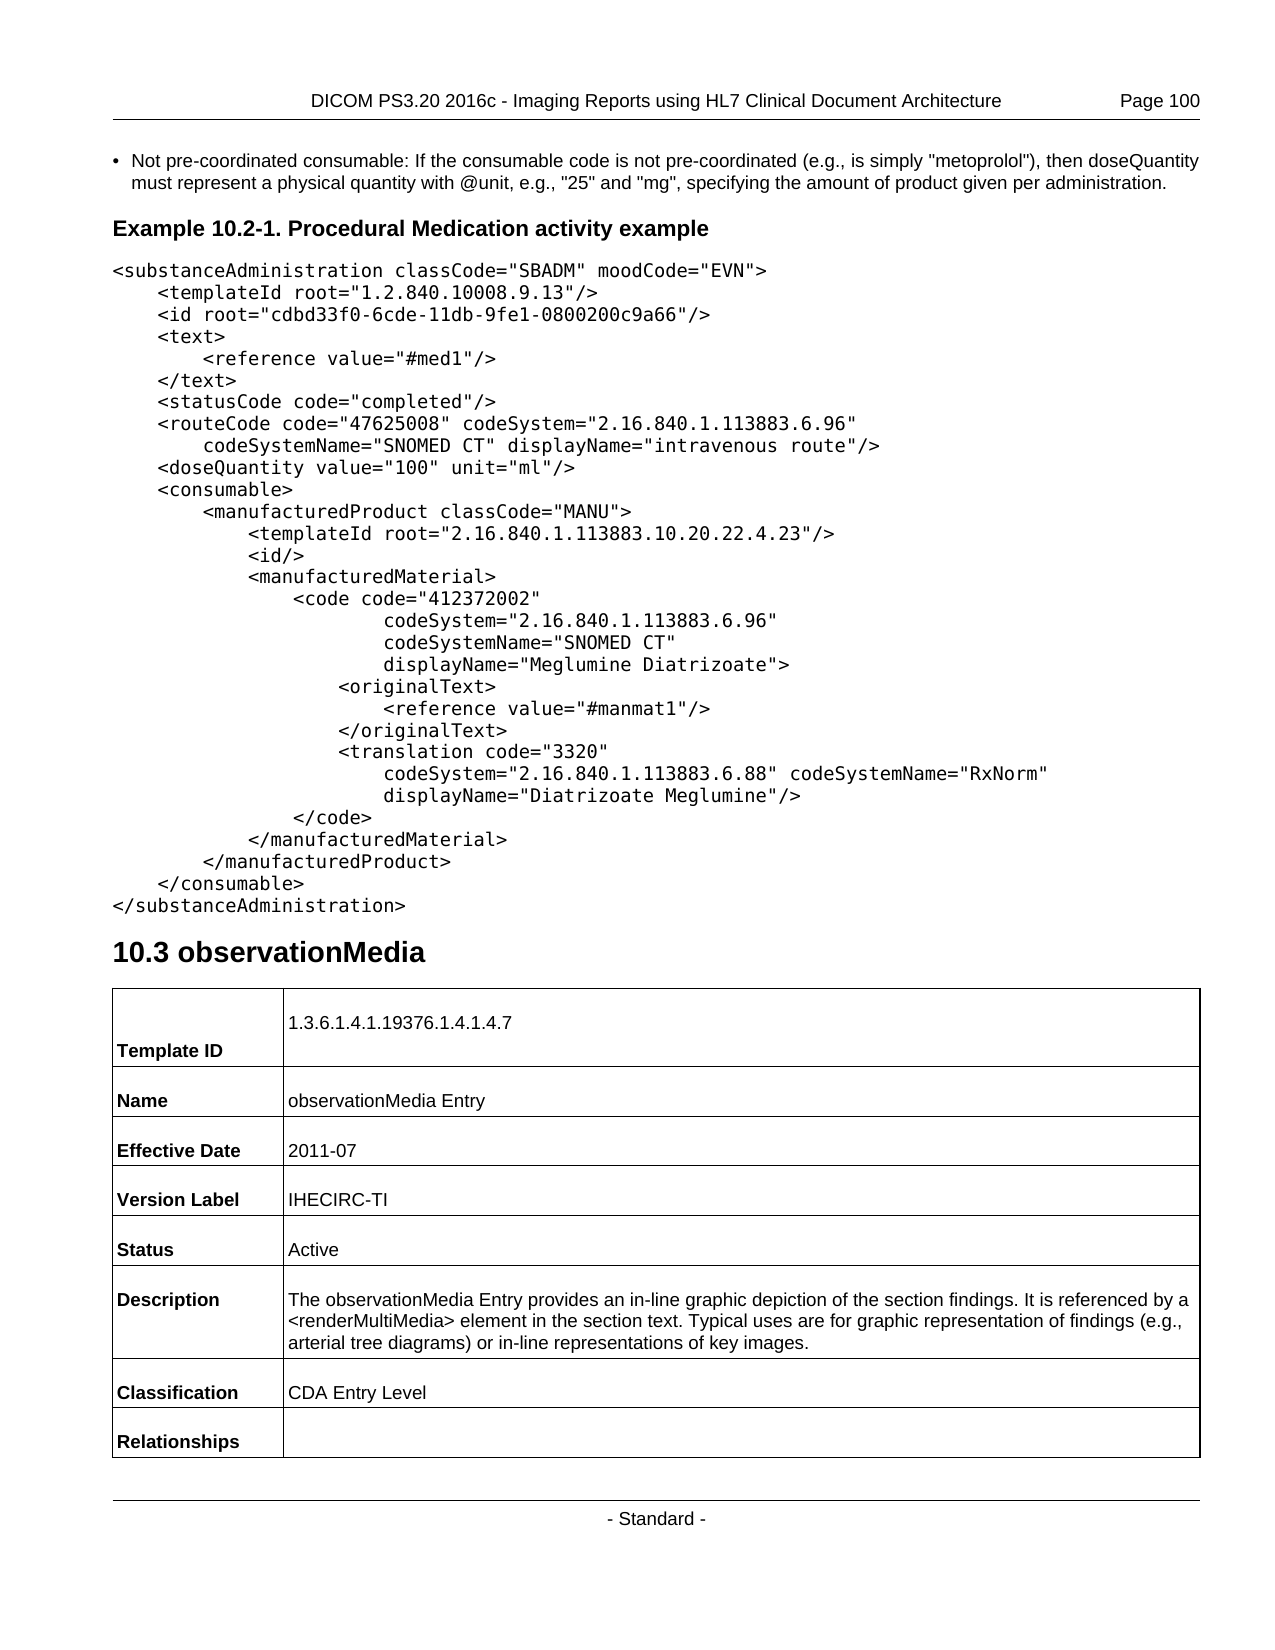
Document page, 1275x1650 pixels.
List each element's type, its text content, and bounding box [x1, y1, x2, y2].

text <substanceAdministration classCode="SBADM" moodCode="EVN"> <templateId root="1.2.840.10008.9.13"/> <id root="cdbd33f0-6cde-11db-9fe1-0800200c9a66"/> <text> <reference value="#med1"/> </text> <statusCode code="completed"/> <routeCode code="47625008" codeSystem="2.16.840.1.113883.6.96" codeSystemName="SNOMED CT" displayName="intravenous route"/> <doseQuantity value="100" unit="ml"/> <consumable> <manufacturedProduct classCode="MANU"> <templateId root="2.16.840.1.113883.10.20.22.4.23"/> <id/> <manufacturedMaterial> <code code="412372002" codeSystem="2.16.840.1.113883.6.96" codeSystemName="SNOMED CT" displayName="Meglumine Diatrizoate"> <originalText> <reference value="#manmat1"/> </originalText> <translation code="3320" codeSystem="2.16.840.1.113883.6.88" codeSystemName="RxNorm" displayName="Diatrizoate Meglumine"/> </code> </manufacturedMaterial> </manufacturedProduct> </consumable> </substanceAdministration> [112, 260, 1200, 916]
table_cell CDA Entry Level [284, 1359, 1199, 1407]
list Not pre-coordinated consumable: If the consumable code is not pre-coordinated (e.g., is simply "metoprolol"), then doseQuantity must represent a physical quantity with @unit, e.g., "25" and "mg", specifying the amount of product given per administration. [112, 150, 1200, 193]
table_cell 2011-07 [284, 1117, 1199, 1165]
table_cell observation​Media Entry [284, 1067, 1199, 1116]
table_cell The observationMedia Entry provides an in-line graphic depiction of the section findings. It is referenced by a <renderMultiMedia> element in the section text. Typical uses are for graphic representation of findings (e.g., arterial tree diagrams) or in-line representations of key images. [284, 1266, 1199, 1357]
table_cell Status [113, 1216, 283, 1265]
text 10.3 observationMedia [112, 935, 1200, 969]
table_cell Description [113, 1266, 283, 1357]
table_cell Relationships [113, 1408, 283, 1457]
table_cell Active [284, 1216, 1199, 1265]
table_cell [284, 1408, 1199, 1457]
text Example 10.2-1. Procedural Medication activity example [112, 216, 1200, 241]
table_cell Version Label [113, 1166, 283, 1215]
table_cell Effective Date [113, 1117, 283, 1165]
table_cell Name [113, 1067, 283, 1116]
table_cell Classification [113, 1359, 283, 1407]
table_header 1.3.6.1.4.1.19376.​1.4.1.4.7 [284, 989, 1199, 1066]
table_cell IHECIRC-TI [284, 1166, 1199, 1215]
table_header Template ID [113, 989, 283, 1066]
